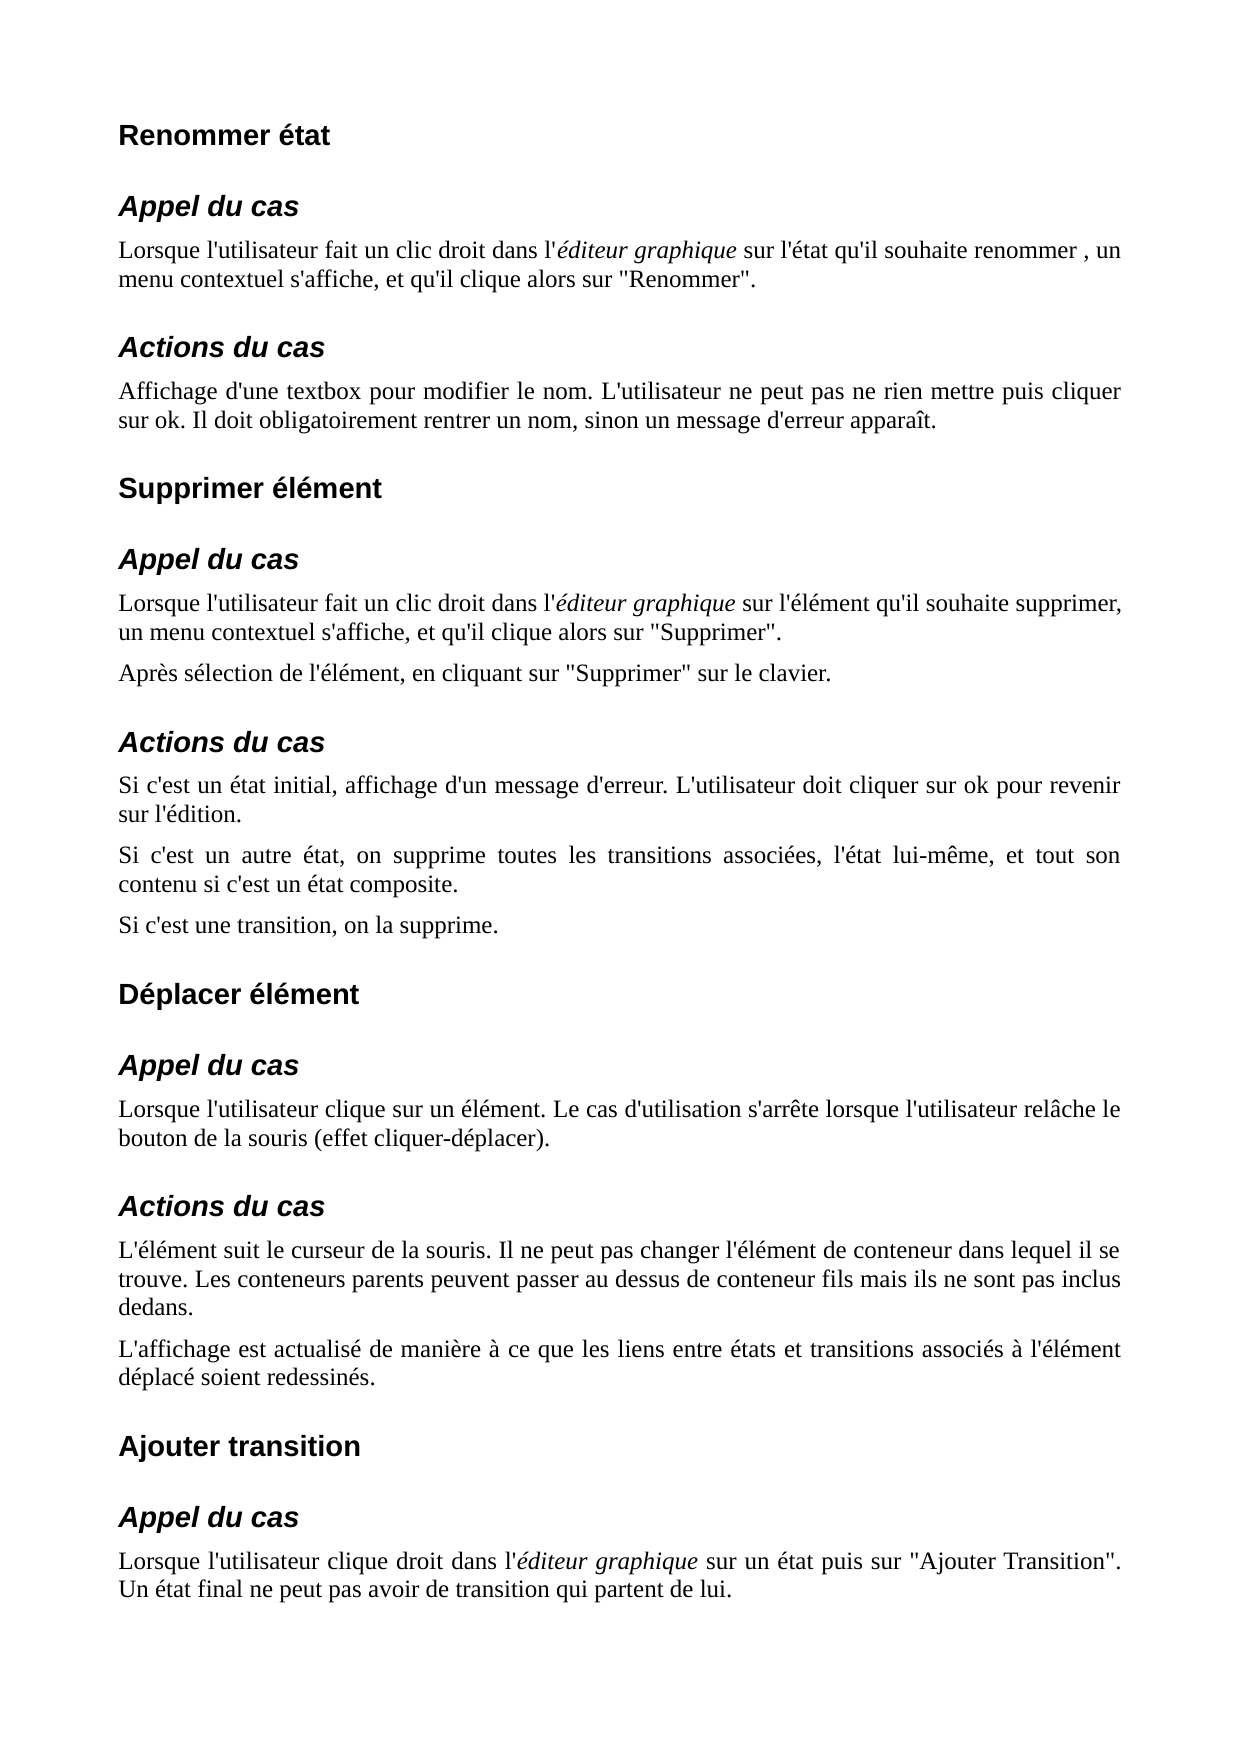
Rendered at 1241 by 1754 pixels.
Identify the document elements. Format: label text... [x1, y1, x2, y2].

subtitle Appel du cas [118, 189, 1122, 223]
subtitle Appel du cas [118, 542, 1122, 576]
text Si c'est un état initial, affichage d'un message d'erreur. L'utilisateur doit cliquer sur ok pour revenir sur l'édition. [118, 771, 1122, 828]
text Si c'est une transition, on la supprime. [118, 911, 1122, 939]
subtitle Appel du cas [118, 1500, 1122, 1533]
subtitle Ajouter transition [118, 1429, 1122, 1462]
text Lorsque l'utilisateur clique sur un élément. Le cas d'utilisation s'arrête lorsque l'utilisateur relâche le bouton de la souris (effet cliquer-déplacer). [118, 1094, 1122, 1151]
subtitle Actions du cas [118, 330, 1122, 364]
text Lorsque l'utilisateur clique droit dans l'éditeur graphique sur un état puis sur "Ajouter Transition". Un état final ne peut pas avoir de transition qui partent de lui. [118, 1546, 1122, 1603]
text Affichage d'une textbox pour modifier le nom. L'utilisateur ne peut pas ne rien mettre puis cliquer sur ok. Il doit obligatoirement rentrer un nom, sinon un message d'erreur apparaît. [118, 376, 1122, 434]
text Lorsque l'utilisateur fait un clic droit dans l'éditeur graphique sur l'état qu'il souhaite renommer , un menu contextuel s'affiche, et qu'il clique alors sur "Renommer". [118, 235, 1122, 293]
subtitle Renommer état [118, 118, 1122, 152]
subtitle Supprimer élément [118, 471, 1122, 505]
subtitle Actions du cas [118, 1189, 1122, 1222]
text L'élément suit le curseur de la souris. Il ne peut pas changer l'élément de conteneur dans lequel il se trouve. Les conteneurs parents peuvent passer au dessus de conteneur fils mais ils ne sont pas inclus dedans. [118, 1235, 1122, 1321]
subtitle Actions du cas [118, 724, 1122, 758]
text Si c'est un autre état, on supprime toutes les transitions associées, l'état lui-même, et tout son contenu si c'est un état composite. [118, 841, 1122, 898]
text Après sélection de l'élément, en cliquant sur "Supprimer" sur le clavier. [118, 658, 1122, 687]
text Lorsque l'utilisateur fait un clic droit dans l'éditeur graphique sur l'élément qu'il souhaite supprimer, un menu contextuel s'affiche, et qu'il clique alors sur "Supprimer". [118, 588, 1122, 646]
subtitle Déplacer élément [118, 977, 1122, 1010]
text L'affichage est actualisé de manière à ce que les liens entre états et transitions associés à l'élément déplacé soient redessinés. [118, 1334, 1122, 1391]
subtitle Appel du cas [118, 1048, 1122, 1081]
